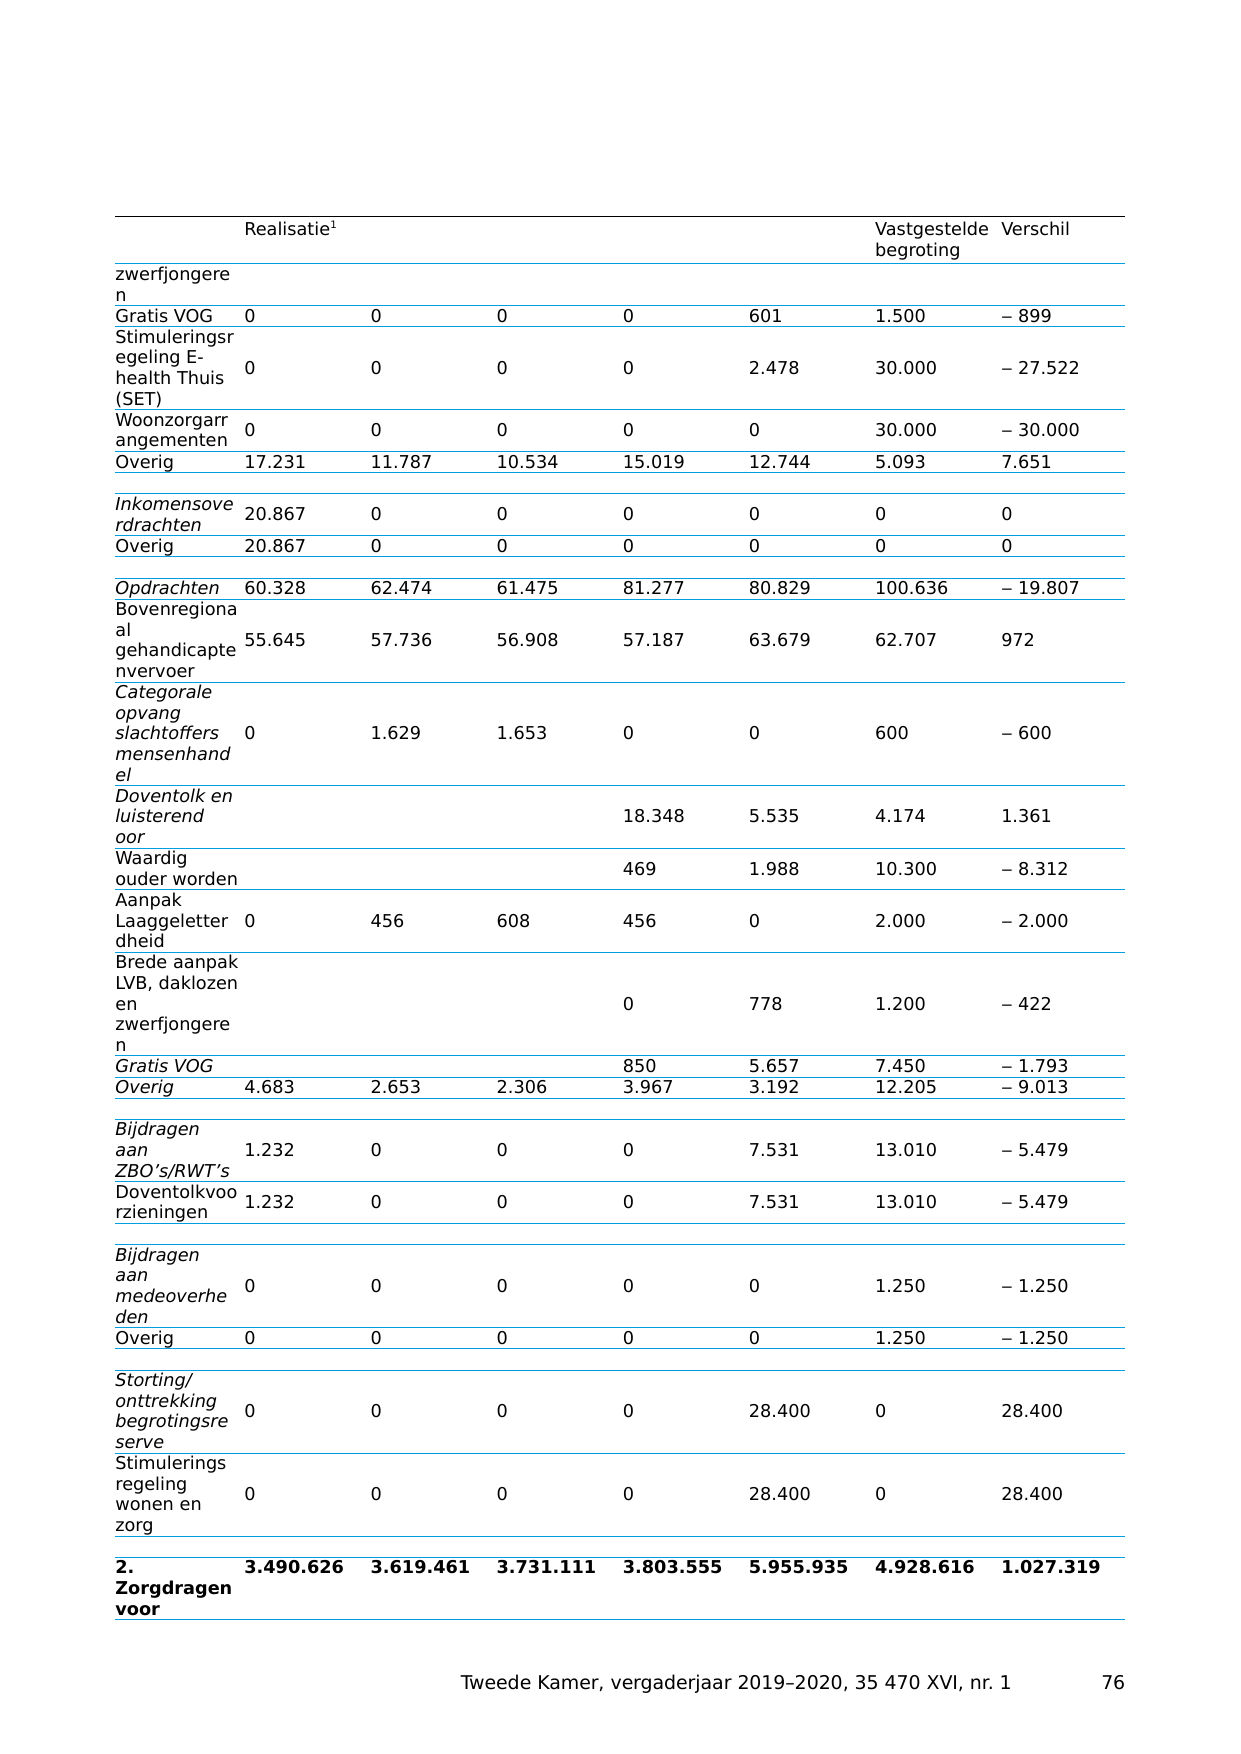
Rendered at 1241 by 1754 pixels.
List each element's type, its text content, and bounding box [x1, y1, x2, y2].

table_cell 5.955.935 [746, 1558, 872, 1619]
table_cell 3.619.461 [368, 1558, 493, 1619]
table_cell [746, 1349, 872, 1369]
table_cell 5.657 [746, 1056, 872, 1077]
table_cell 0 [368, 1182, 493, 1223]
table_cell [998, 1224, 1125, 1244]
table_cell 81.277 [620, 579, 746, 598]
table_cell [872, 264, 998, 305]
table_cell 778 [746, 953, 872, 1055]
table_cell 0 [872, 1454, 998, 1536]
table_cell [998, 1537, 1125, 1557]
table_cell 608 [494, 890, 620, 952]
table_cell 1.629 [368, 683, 493, 785]
table_cell 0 [620, 1328, 746, 1348]
table_header Tabel 8 Budgettaire gevolgen van beleidsartikel 3 (bedragen x € 1.000) [115, 191, 1125, 216]
table_cell Doventolkvoorzieningen [115, 1182, 241, 1223]
table_cell 61.475 [494, 579, 620, 598]
table_cell 1.653 [494, 683, 620, 785]
table_cell 13.010 [872, 1120, 998, 1181]
table_cell [494, 849, 620, 889]
table_cell 0 [620, 1454, 746, 1536]
table_cell 0 [746, 1245, 872, 1327]
table_cell [872, 1099, 998, 1119]
table_cell [115, 1537, 241, 1557]
table_cell Stimulerings regeling wonen en zorg [115, 1454, 241, 1536]
table_cell [494, 473, 620, 493]
table_cell ‒ 1.250 [998, 1328, 1125, 1348]
table_cell 1.250 [872, 1245, 998, 1327]
table_cell 7.450 [872, 1056, 998, 1077]
table_cell 0 [872, 536, 998, 556]
table_cell Bijdragen aan medeoverheden [115, 1245, 241, 1327]
table_cell 0 [368, 494, 493, 535]
table_cell 12.205 [872, 1078, 998, 1098]
table_cell 0 [998, 494, 1125, 535]
table_cell 11.787 [368, 452, 493, 472]
table_cell 0 [494, 536, 620, 556]
table_cell [998, 264, 1125, 305]
table_cell 1.250 [872, 1328, 998, 1348]
table_cell 0 [620, 953, 746, 1055]
table_cell [115, 1099, 241, 1119]
table_cell [998, 1099, 1125, 1119]
table_cell 7.531 [746, 1120, 872, 1181]
table_cell 0 [746, 683, 872, 785]
table_cell [998, 557, 1125, 577]
table_cell 0 [620, 1371, 746, 1452]
table_cell 2.653 [368, 1078, 493, 1098]
table_cell 100.636 [872, 579, 998, 598]
table_cell 5.535 [746, 786, 872, 848]
table_cell 469 [620, 849, 746, 889]
table_cell 7.651 [998, 452, 1125, 472]
table_cell 0 [494, 306, 620, 326]
table_cell 2.306 [494, 1078, 620, 1098]
table_cell 0 [368, 306, 493, 326]
table_cell 10.534 [494, 452, 620, 472]
table_cell [241, 557, 367, 577]
table_cell Waardig ouder worden [115, 849, 241, 889]
table_cell [368, 1349, 493, 1369]
table_cell Overig [115, 536, 241, 556]
table_cell 28.400 [746, 1454, 872, 1536]
table_cell 28.400 [998, 1454, 1125, 1536]
table_cell [746, 1537, 872, 1557]
table_cell 5.093 [872, 452, 998, 472]
table_cell [368, 953, 493, 1055]
table_cell 1.232 [241, 1120, 367, 1181]
table_cell 0 [494, 1182, 620, 1223]
table_cell [746, 1224, 872, 1244]
table_cell 0 [494, 327, 620, 409]
table_cell [368, 1224, 493, 1244]
table_cell 7.531 [746, 1182, 872, 1223]
table_cell 4.928.616 [872, 1558, 998, 1619]
table_cell 0 [620, 494, 746, 535]
table_cell 0 [368, 1245, 493, 1327]
table_cell 0 [998, 536, 1125, 556]
table_cell [746, 473, 872, 493]
table_cell 0 [368, 327, 493, 409]
table_cell [872, 1349, 998, 1369]
table_cell 601 [746, 306, 872, 326]
table_cell [368, 1537, 493, 1557]
table_cell [620, 473, 746, 493]
table_cell [115, 1349, 241, 1369]
table_cell Verschil [998, 217, 1125, 263]
table_cell ‒ 2.000 [998, 890, 1125, 952]
table_cell 57.187 [620, 600, 746, 682]
table_cell 1.232 [241, 1182, 367, 1223]
table_cell [620, 1537, 746, 1557]
table_cell 62.474 [368, 579, 493, 598]
table_cell 456 [620, 890, 746, 952]
table_cell 0 [620, 536, 746, 556]
table_cell 0 [746, 1328, 872, 1348]
table_cell Bijdragen aan ZBO’s/RWT’s [115, 1120, 241, 1181]
table_cell Doventolk en luisterend oor [115, 786, 241, 848]
table_cell 12.744 [746, 452, 872, 472]
table_cell 4.174 [872, 786, 998, 848]
table_cell 0 [494, 1371, 620, 1452]
table_cell 2.000 [872, 890, 998, 952]
table_cell ‒ 27.522 [998, 327, 1125, 409]
table_cell 0 [241, 327, 367, 409]
table_cell 0 [368, 1371, 493, 1452]
table_cell ‒ 422 [998, 953, 1125, 1055]
table_cell 3.803.555 [620, 1558, 746, 1619]
table_cell [241, 1224, 367, 1244]
table_cell [620, 1349, 746, 1369]
table_cell 17.231 [241, 452, 367, 472]
table_cell 0 [494, 494, 620, 535]
table_cell ‒ 19.807 [998, 579, 1125, 598]
table_cell 600 [872, 683, 998, 785]
table_cell 60.328 [241, 579, 367, 598]
table_cell [368, 473, 493, 493]
table_cell [494, 1224, 620, 1244]
table_cell 0 [620, 683, 746, 785]
table_cell 13.010 [872, 1182, 998, 1223]
table_cell 0 [368, 536, 493, 556]
table_cell 2.478 [746, 327, 872, 409]
table_cell Bovenregionaal gehandicaptenvervoer [115, 600, 241, 682]
table_cell 1.500 [872, 306, 998, 326]
table_cell 56.908 [494, 600, 620, 682]
table_cell 0 [241, 306, 367, 326]
table_cell [241, 953, 367, 1055]
table_cell 1.200 [872, 953, 998, 1055]
table_cell ‒ 9.013 [998, 1078, 1125, 1098]
table_cell 850 [620, 1056, 746, 1077]
table_cell 0 [494, 410, 620, 451]
table_cell 2. Zorgdragen voor [115, 1558, 241, 1619]
table_cell [368, 264, 493, 305]
table_cell 62.707 [872, 600, 998, 682]
table_cell 30.000 [872, 410, 998, 451]
table_cell [241, 1099, 367, 1119]
table_cell 28.400 [998, 1371, 1125, 1452]
table_cell [115, 557, 241, 577]
table_cell 80.829 [746, 579, 872, 598]
table_cell Brede aanpak LVB, daklozen en zwerfjongeren [115, 953, 241, 1055]
table_cell [620, 557, 746, 577]
table_cell 0 [872, 1371, 998, 1452]
table_cell 0 [746, 494, 872, 535]
table_cell Aanpak Laaggeletterdheid [115, 890, 241, 952]
table_cell Storting/onttrekking begrotingsreserve [115, 1371, 241, 1452]
table_cell Realisatie1 [241, 217, 872, 263]
table_cell [368, 557, 493, 577]
table_cell 30.000 [872, 327, 998, 409]
table_cell 0 [241, 1245, 367, 1327]
table_cell Overig [115, 452, 241, 472]
table_cell 0 [368, 1120, 493, 1181]
table_cell [368, 1099, 493, 1119]
table_cell 20.867 [241, 494, 367, 535]
table_cell 18.348 [620, 786, 746, 848]
table_cell 0 [872, 494, 998, 535]
table_cell 456 [368, 890, 493, 952]
table_cell [494, 1099, 620, 1119]
table_cell [241, 1056, 367, 1077]
table_cell [241, 1349, 367, 1369]
table_cell [494, 264, 620, 305]
table_cell 0 [620, 327, 746, 409]
table_cell [494, 1349, 620, 1369]
table_cell 0 [494, 1328, 620, 1348]
table_cell 0 [746, 410, 872, 451]
table_cell Woonzorgarrangementen [115, 410, 241, 451]
table_cell 0 [241, 410, 367, 451]
table_cell [872, 1224, 998, 1244]
table_cell ‒ 899 [998, 306, 1125, 326]
table_cell [620, 264, 746, 305]
table_cell 0 [241, 683, 367, 785]
table_cell [241, 264, 367, 305]
table_cell 0 [620, 410, 746, 451]
table_cell 28.400 [746, 1371, 872, 1452]
table_cell [746, 1099, 872, 1119]
table_cell [620, 1224, 746, 1244]
table_cell [620, 1099, 746, 1119]
table_cell [494, 953, 620, 1055]
table_cell 0 [620, 1120, 746, 1181]
table_cell 0 [620, 306, 746, 326]
table_cell 0 [368, 1328, 493, 1348]
table_cell 15.019 [620, 452, 746, 472]
table_cell ‒ 1.793 [998, 1056, 1125, 1077]
table_cell Gratis VOG [115, 1056, 241, 1077]
table_cell [494, 786, 620, 848]
table_cell Overig [115, 1328, 241, 1348]
table_cell 0 [620, 1182, 746, 1223]
table_cell 0 [494, 1245, 620, 1327]
table_cell 0 [746, 536, 872, 556]
table_cell [872, 473, 998, 493]
table_cell 3.731.111 [494, 1558, 620, 1619]
table_cell 10.300 [872, 849, 998, 889]
table_cell [872, 557, 998, 577]
table_cell [872, 1537, 998, 1557]
table_cell [494, 557, 620, 577]
table_cell [115, 217, 241, 263]
table_cell [241, 786, 367, 848]
table_cell 0 [241, 1328, 367, 1348]
table_cell Opdrachten [115, 579, 241, 598]
table_cell Categorale opvang slachtoffers mensenhandel [115, 683, 241, 785]
table_cell Gratis VOG [115, 306, 241, 326]
table_cell 0 [368, 410, 493, 451]
table_cell [368, 786, 493, 848]
table_cell ‒ 1.250 [998, 1245, 1125, 1327]
table_cell 1.027.319 [998, 1558, 1125, 1619]
table_cell ‒ 8.312 [998, 849, 1125, 889]
table_cell ‒ 600 [998, 683, 1125, 785]
table_cell 0 [241, 1454, 367, 1536]
table_cell 3.490.626 [241, 1558, 367, 1619]
table_cell [368, 1056, 493, 1077]
table_cell Stimuleringsregeling E-health Thuis (SET) [115, 327, 241, 409]
table_cell 0 [746, 890, 872, 952]
table_cell 1.361 [998, 786, 1125, 848]
table_cell [241, 849, 367, 889]
table_cell 63.679 [746, 600, 872, 682]
table_cell 3.967 [620, 1078, 746, 1098]
table_cell Inkomensoverdrachten [115, 494, 241, 535]
table_cell [494, 1056, 620, 1077]
table_cell ‒ 5.479 [998, 1120, 1125, 1181]
table_cell [746, 557, 872, 577]
table_cell Overig [115, 1078, 241, 1098]
table_cell [115, 1224, 241, 1244]
table_cell 972 [998, 600, 1125, 682]
table_cell [241, 473, 367, 493]
table_cell zwerfjongeren [115, 264, 241, 305]
table_cell [746, 264, 872, 305]
table_cell 0 [494, 1120, 620, 1181]
table_cell ‒ 30.000 [998, 410, 1125, 451]
table_cell 0 [620, 1245, 746, 1327]
table_cell [241, 1537, 367, 1557]
table_cell 3.192 [746, 1078, 872, 1098]
table_cell 1.988 [746, 849, 872, 889]
table_cell 4.683 [241, 1078, 367, 1098]
table_cell 0 [241, 890, 367, 952]
table_cell [494, 1537, 620, 1557]
table_cell ‒ 5.479 [998, 1182, 1125, 1223]
table_cell Vastgestelde begroting [872, 217, 998, 263]
table_cell 0 [368, 1454, 493, 1536]
table_cell 57.736 [368, 600, 493, 682]
table_cell [998, 1349, 1125, 1369]
table_cell [998, 473, 1125, 493]
table_cell 0 [494, 1454, 620, 1536]
table_cell 55.645 [241, 600, 367, 682]
table_cell [115, 473, 241, 493]
table_cell 20.867 [241, 536, 367, 556]
table_cell [368, 849, 493, 889]
table_cell 0 [241, 1371, 367, 1452]
